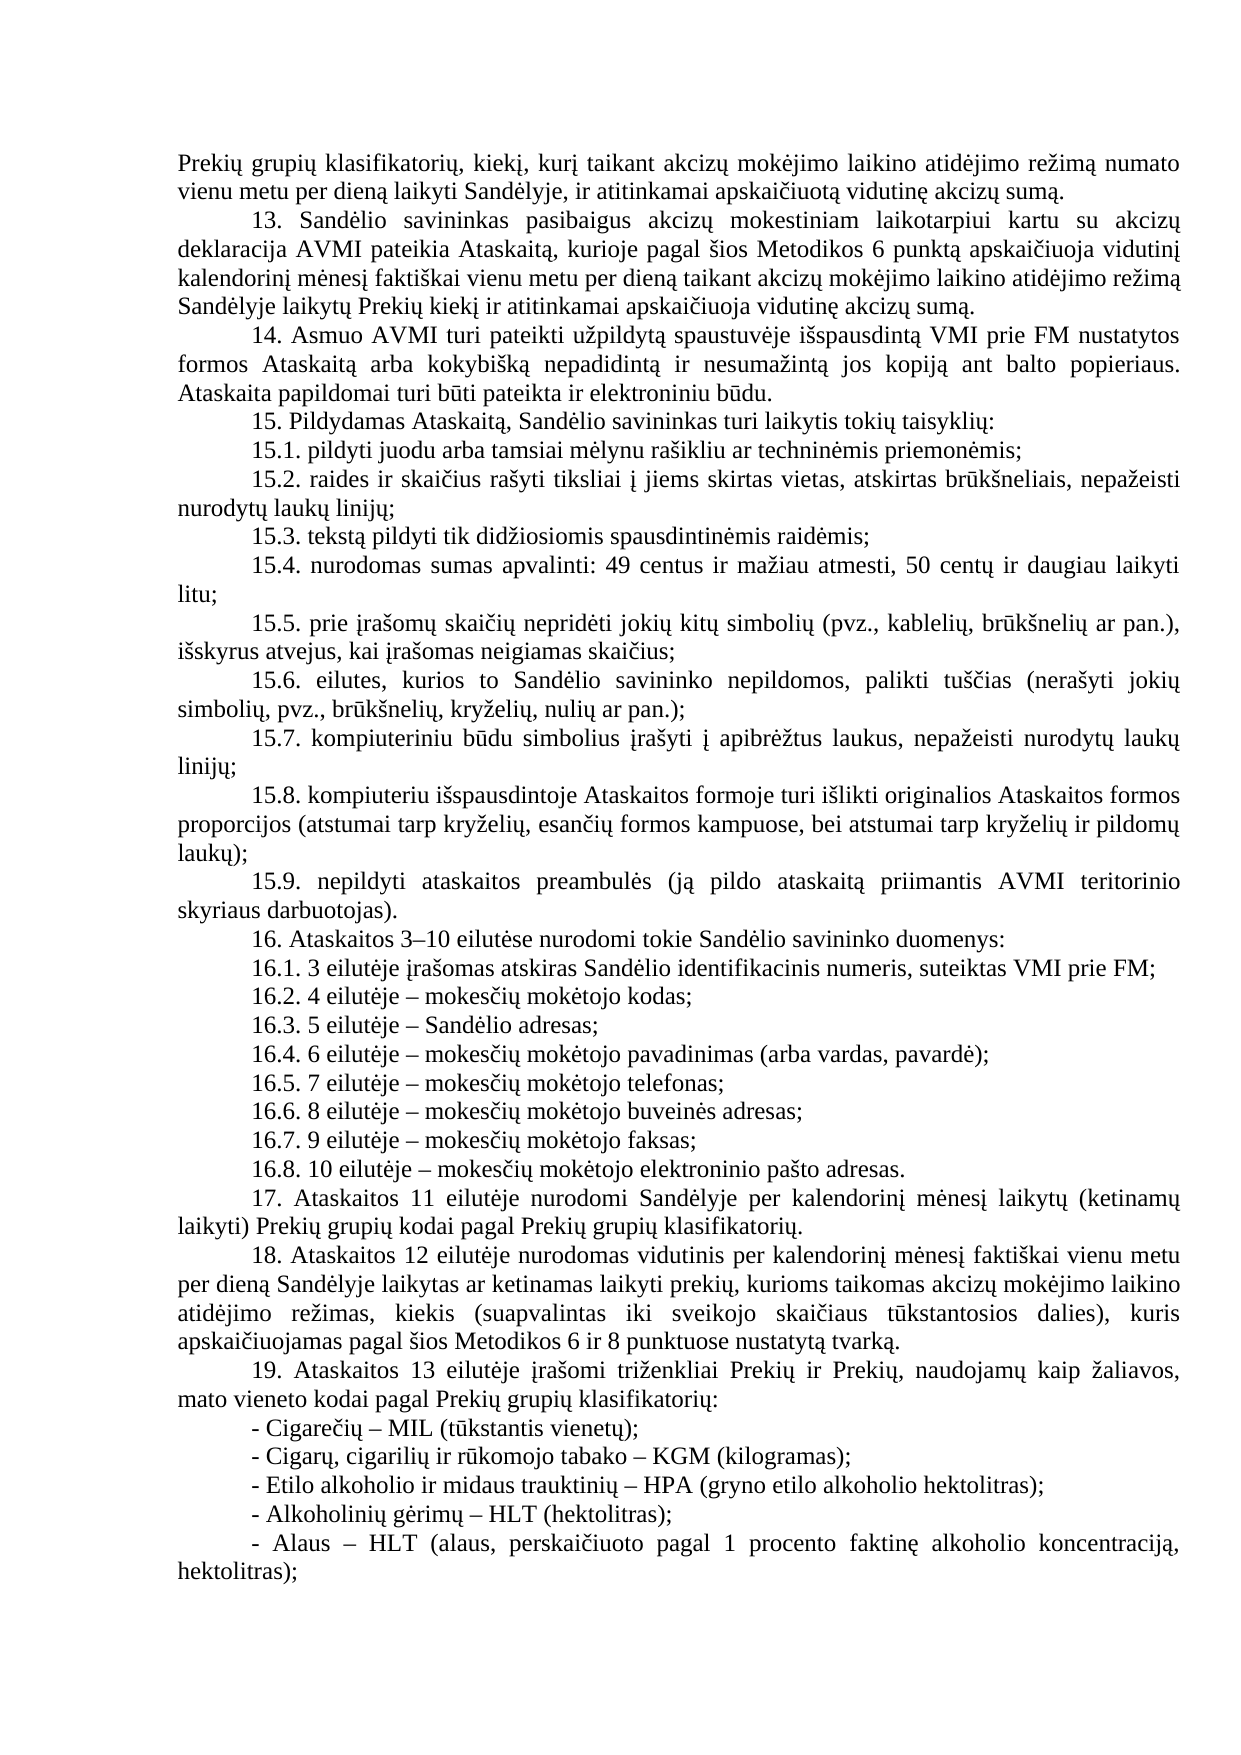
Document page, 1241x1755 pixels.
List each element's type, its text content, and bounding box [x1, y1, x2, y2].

text 13. Sandėlio savininkas pasibaigus akcizų mokestiniam laikotarpiui kartu su akcizų deklaracija AVMI pateikia Ataskaitą, kurioje pagal šios Metodikos 6 punktą apskaičiuoja vidutinį kalendorinį mėnesį faktiškai vienu metu per dieną taikant akcizų mokėjimo laikino atidėjimo režimą Sandėlyje laikytų Prekių kiekį ir atitinkamai apskaičiuoja vidutinę akcizų sumą. [177, 205, 1181, 320]
text - Cigarečių – MIL (tūkstantis vienetų); [177, 1413, 1181, 1441]
text 14. Asmuo AVMI turi pateikti užpildytą spaustuvėje išspausdintą VMI prie FM nustatytos formos Ataskaitą arba kokybišką nepadidintą ir nesumažintą jos kopiją ant balto popieriaus. Ataskaita papildomai turi būti pateikta ir elektroniniu būdu. [177, 320, 1181, 406]
text Prekių grupių klasifikatorių, kiekį, kurį taikant akcizų mokėjimo laikino atidėjimo režimą numato vienu metu per dieną laikyti Sandėlyje, ir atitinkamai apskaičiuotą vidutinę akcizų sumą. [177, 148, 1181, 205]
text - Alaus – HLT (alaus, perskaičiuoto pagal 1 procento faktinę alkoholio koncentraciją, hektolitras); [177, 1528, 1181, 1585]
text 15.2. raides ir skaičius rašyti tiksliai į jiems skirtas vietas, atskirtas brūkšneliais, nepažeisti nurodytų laukų linijų; [177, 464, 1181, 521]
text 15. Pildydamas Ataskaitą, Sandėlio savininkas turi laikytis tokių taisyklių: [177, 406, 1181, 435]
text 16. Ataskaitos 3–10 eilutėse nurodomi tokie Sandėlio savininko duomenys: [177, 924, 1181, 953]
text 19. Ataskaitos 13 eilutėje įrašomi triženkliai Prekių ir Prekių, naudojamų kaip žaliavos, mato vieneto kodai pagal Prekių grupių klasifikatorių: [177, 1355, 1181, 1413]
text 15.8. kompiuteriu išspausdintoje Ataskaitos formoje turi išlikti originalios Ataskaitos formos proporcijos (atstumai tarp kryželių, esančių formos kampuose, bei atstumai tarp kryželių ir pildomų laukų); [177, 780, 1181, 866]
text 15.7. kompiuteriniu būdu simbolius įrašyti į apibrėžtus laukus, nepažeisti nurodytų laukų linijų; [177, 723, 1181, 780]
text 16.6. 8 eilutėje – mokesčių mokėtojo buveinės adresas; [177, 1096, 1181, 1125]
text 16.2. 4 eilutėje – mokesčių mokėtojo kodas; [177, 981, 1181, 1010]
text 15.6. eilutes, kurios to Sandėlio savininko nepildomos, palikti tuščias (nerašyti jokių simbolių, pvz., brūkšnelių, kryželių, nulių ar pan.); [177, 665, 1181, 723]
text 17. Ataskaitos 11 eilutėje nurodomi Sandėlyje per kalendorinį mėnesį laikytų (ketinamų laikyti) Prekių grupių kodai pagal Prekių grupių klasifikatorių. [177, 1183, 1181, 1240]
text 15.9. nepildyti ataskaitos preambulės (ją pildo ataskaitą priimantis AVMI teritorinio skyriaus darbuotojas). [177, 866, 1181, 924]
text 15.5. prie įrašomų skaičių nepridėti jokių kitų simbolių (pvz., kablelių, brūkšnelių ar pan.), išskyrus atvejus, kai įrašomas neigiamas skaičius; [177, 608, 1181, 665]
text 15.1. pildyti juodu arba tamsiai mėlynu rašikliu ar techninėmis priemonėmis; [177, 435, 1181, 464]
text 16.1. 3 eilutėje įrašomas atskiras Sandėlio identifikacinis numeris, suteiktas VMI prie FM; [177, 953, 1181, 981]
text - Cigarų, cigarilių ir rūkomojo tabako – KGM (kilogramas); [177, 1441, 1181, 1470]
text 16.3. 5 eilutėje – Sandėlio adresas; [177, 1010, 1181, 1039]
text 15.3. tekstą pildyti tik didžiosiomis spausdintinėmis raidėmis; [177, 521, 1181, 550]
text 16.4. 6 eilutėje – mokesčių mokėtojo pavadinimas (arba vardas, pavardė); [177, 1039, 1181, 1068]
text - Etilo alkoholio ir midaus trauktinių – HPA (gryno etilo alkoholio hektolitras); [177, 1470, 1181, 1499]
text 15.4. nurodomas sumas apvalinti: 49 centus ir mažiau atmesti, 50 centų ir daugiau laikyti litu; [177, 550, 1181, 608]
text 18. Ataskaitos 12 eilutėje nurodomas vidutinis per kalendorinį mėnesį faktiškai vienu metu per dieną Sandėlyje laikytas ar ketinamas laikyti prekių, kurioms taikomas akcizų mokėjimo laikino atidėjimo režimas, kiekis (suapvalintas iki sveikojo skaičiaus tūkstantosios dalies), kuris apskaičiuojamas pagal šios Metodikos 6 ir 8 punktuose nustatytą tvarką. [177, 1240, 1181, 1355]
text 16.5. 7 eilutėje – mokesčių mokėtojo telefonas; [177, 1068, 1181, 1096]
text 16.7. 9 eilutėje – mokesčių mokėtojo faksas; [177, 1125, 1181, 1154]
text 16.8. 10 eilutėje – mokesčių mokėtojo elektroninio pašto adresas. [177, 1154, 1181, 1183]
text - Alkoholinių gėrimų – HLT (hektolitras); [177, 1499, 1181, 1528]
